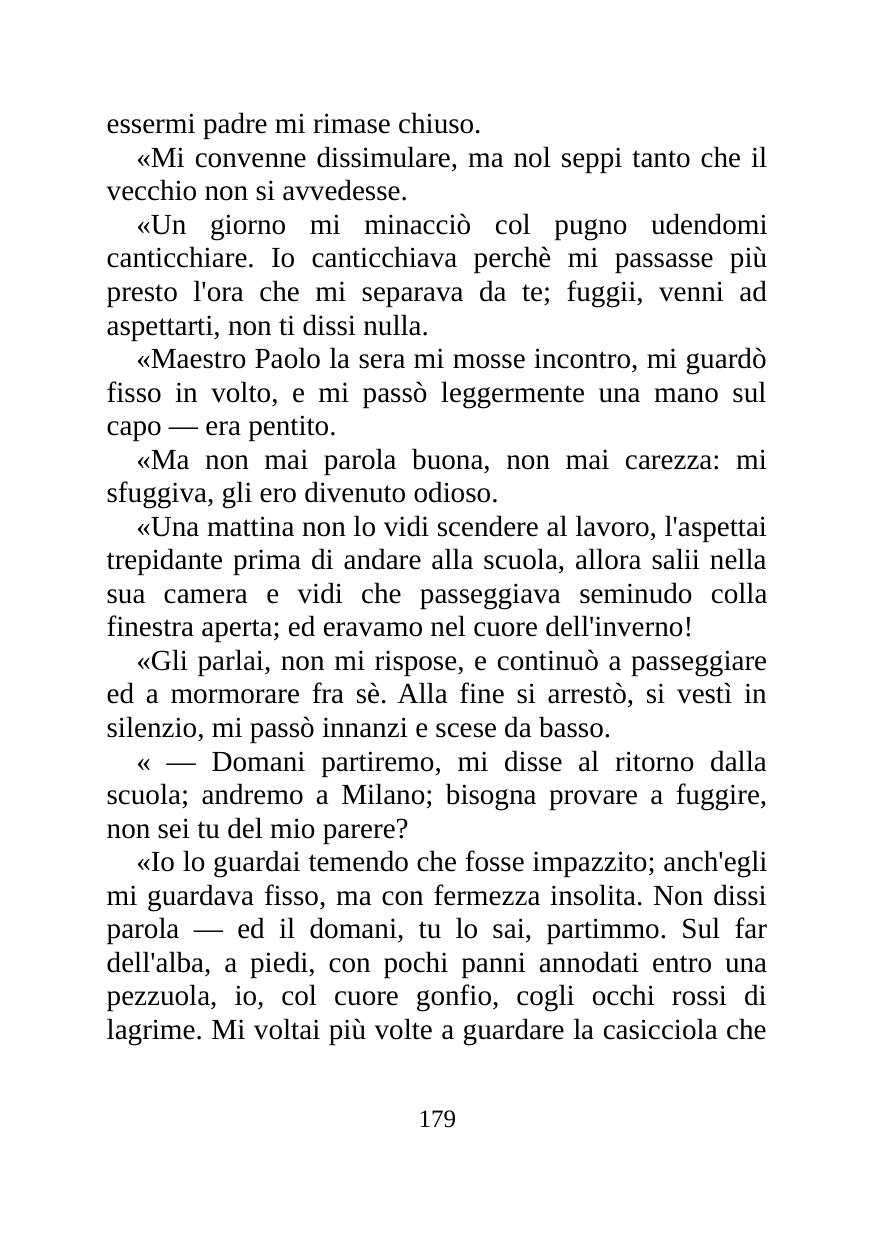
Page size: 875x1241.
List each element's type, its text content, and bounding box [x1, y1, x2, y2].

text « — Domani partiremo, mi disse al ritorno dalla scuola; andremo a Milano; bisogna provare a fuggire, non sei tu del mio parere? [106, 744, 768, 844]
text «Io lo guardai temendo che fosse impazzito; anch'egli mi guardava fisso, ma con fermezza insolita. Non dissi parola — ed il domani, tu lo sai, partimmo. Sul far dell'alba, a piedi, con pochi panni annodati entro una pezzuola, io, col cuore gonfio, cogli occhi rossi di lagrime. Mi voltai più volte a guardare la casicciola che [106, 844, 768, 1046]
text «Maestro Paolo la sera mi mosse incontro, mi guardò fisso in volto, e mi passò leggermente una mano sul capo — era pentito. [106, 341, 768, 442]
text «Un giorno mi minacciò col pugno udendomi canticchiare. Io canticchiava perchè mi passasse più presto l'ora che mi separava da te; fuggii, venni ad aspettarti, non ti dissi nulla. [106, 207, 768, 341]
text essermi padre mi rimase chiuso. [106, 106, 768, 140]
text «Mi convenne dissimulare, ma nol seppi tanto che il vecchio non si avvedesse. [106, 140, 768, 207]
text «Ma non mai parola buona, non mai carezza: mi sfuggiva, gli ero divenuto odioso. [106, 442, 768, 509]
text «Gli parlai, non mi rispose, e continuò a passeggiare ed a mormorare fra sè. Alla fine si arrestò, si vestì in silenzio, mi passò innanzi e scese da basso. [106, 643, 768, 744]
text «Una mattina non lo vidi scendere al lavoro, l'aspettai trepidante prima di andare alla scuola, allora salii nella sua camera e vidi che passeggiava seminudo colla finestra aperta; ed eravamo nel cuore dell'inverno! [106, 509, 768, 643]
